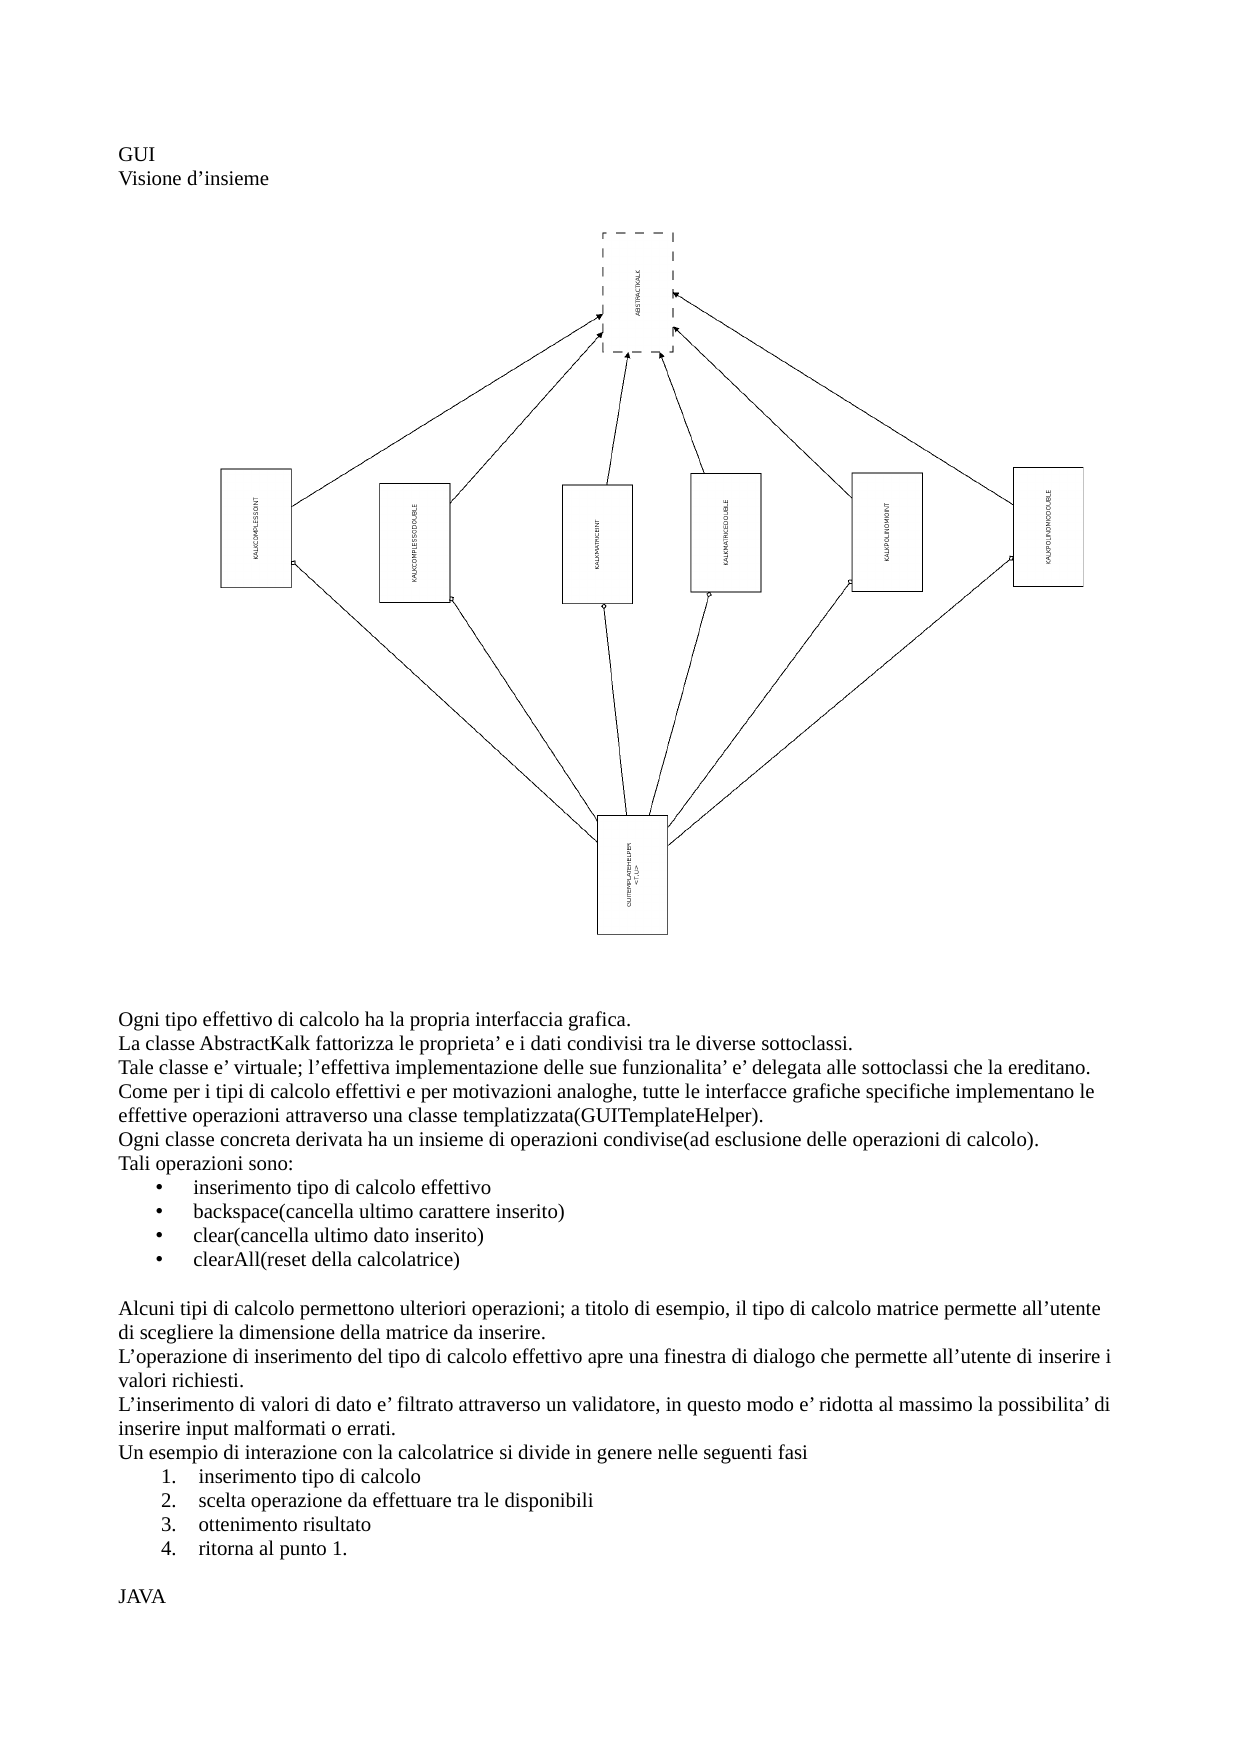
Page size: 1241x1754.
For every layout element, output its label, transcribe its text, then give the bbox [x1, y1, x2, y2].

picture [220, 232, 1084, 935]
text La classe AbstractKalk fattorizza le proprieta’ e i dati condivisi tra le diverse sottoclassi. [118, 1031, 1122, 1055]
text Come per i tipi di calcolo effettivi e per motivazioni analoghe, tutte le interfacce grafiche specifiche implementano le effettive operazioni attraverso una classe templatizzata(GUITemplateHelper). [118, 1079, 1122, 1127]
list ottenimento risultato [161, 1512, 1122, 1536]
list clearAll(reset della calcolatrice) [156, 1247, 1122, 1271]
text Tali operazioni sono: [118, 1151, 1122, 1175]
list inserimento tipo di calcolo effettivo [156, 1175, 1122, 1199]
text JAVA [118, 1584, 1122, 1608]
text Alcuni tipi di calcolo permettono ulteriori operazioni; a titolo di esempio, il tipo di calcolo matrice permette all’utente di scegliere la dimensione della matrice da inserire. [118, 1296, 1122, 1344]
text Tale classe e’ virtuale; l’effettiva implementazione delle sue funzionalita’ e’ delegata alle sottoclassi che la ereditano. [118, 1055, 1122, 1079]
text Un esempio di interazione con la calcolatrice si divide in genere nelle seguenti fasi [118, 1440, 1122, 1464]
list ritorna al punto 1. [161, 1536, 1122, 1560]
text L’inserimento di valori di dato e’ filtrato attraverso un validatore, in questo modo e’ ridotta al massimo la possibilita’ di inserire input malformati o errati. [118, 1392, 1122, 1440]
list scelta operazione da effettuare tra le disponibili [161, 1488, 1122, 1512]
list backspace(cancella ultimo carattere inserito) [156, 1199, 1122, 1223]
text Visione d’insieme [118, 166, 1122, 190]
text Ogni classe concreta derivata ha un insieme di operazioni condivise(ad esclusione delle operazioni di calcolo). [118, 1127, 1122, 1151]
text GUI [118, 142, 1122, 166]
text L’operazione di inserimento del tipo di calcolo effettivo apre una finestra di dialogo che permette all’utente di inserire i valori richiesti. [118, 1344, 1122, 1392]
list clear(cancella ultimo dato inserito) [156, 1223, 1122, 1247]
text Ogni tipo effettivo di calcolo ha la propria interfaccia grafica. [118, 1007, 1122, 1031]
list inserimento tipo di calcolo [161, 1464, 1122, 1488]
